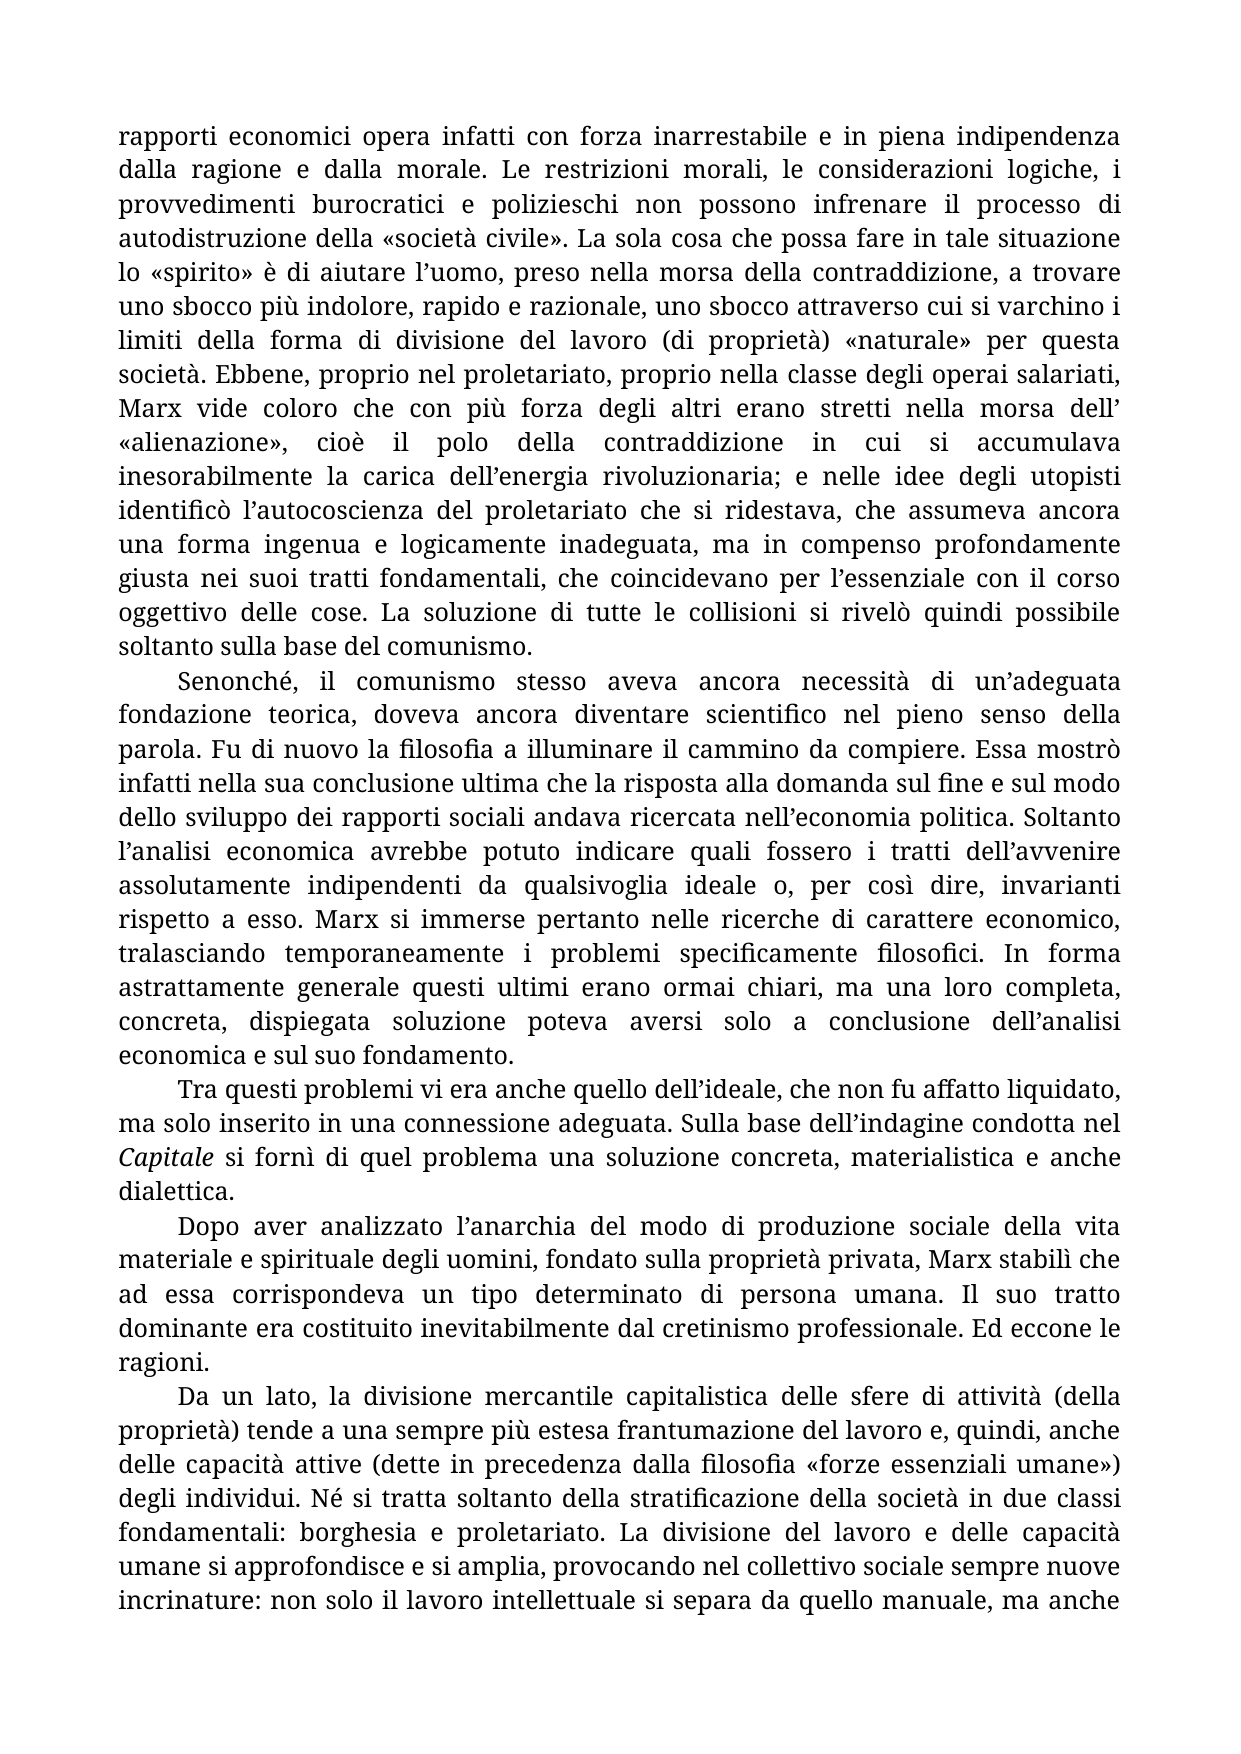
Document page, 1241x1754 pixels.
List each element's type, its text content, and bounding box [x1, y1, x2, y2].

text Tra questi problemi vi era anche quello dell’ideale, che non fu affatto liquidato, ma solo inserito in una connessione adeguata. Sulla base dell’indagine condotta nel Capitale si fornì di quel problema una soluzione concreta, materialistica e anche dialettica. [118, 1072, 1122, 1208]
text rapporti economici opera infatti con forza inarrestabile e in piena indipendenza dalla ragione e dalla morale. Le restrizioni morali, le considerazioni logiche, i provvedimenti burocratici e polizieschi non possono infrenare il processo di autodistruzione della «società civile». La sola cosa che possa fare in tale situazione lo «spirito» è di aiutare l’uomo, preso nella morsa della contraddizione, a trovare uno sbocco più indolore, rapido e razionale, uno sbocco attraverso cui si varchino i limiti della forma di divisione del lavoro (di proprietà) «naturale» per questa società. Ebbene, proprio nel proletariato, proprio nella classe degli operai salariati, Marx vide coloro che con più forza degli altri erano stretti nella morsa dell’ «alienazione», cioè il polo della contraddizione in cui si accumulava inesorabilmente la carica dell’energia rivoluzionaria; e nelle idee degli utopisti identificò l’autocoscienza del proletariato che si ridestava, che assumeva ancora una forma ingenua e logicamente inadeguata, ma in compenso profondamente giusta nei suoi tratti fondamentali, che coincidevano per l’essenziale con il corso oggettivo delle cose. La soluzione di tutte le collisioni si rivelò quindi possibile soltanto sulla base del comunismo. [118, 118, 1122, 663]
text Da un lato, la divisione mercantile capitalistica delle sfere di attività (della proprietà) tende a una sempre più estesa frantumazione del lavoro e, quindi, anche delle capacità attive (dette in precedenza dalla filosofia «forze essenziali umane») degli individui. Né si tratta soltanto della stratificazione della società in due classi fondamentali: borghesia e proletariato. La divisione del lavoro e delle capacità umane si approfondisce e si amplia, provocando nel collettivo sociale sempre nuove incrinature: non solo il lavoro intellettuale si separa da quello manuale, ma anche [118, 1378, 1122, 1617]
text Senonché, il comunismo stesso aveva ancora necessità di un’adeguata fondazione teorica, doveva ancora diventare scientifico nel pieno senso della parola. Fu di nuovo la filosofia a illuminare il cammino da compiere. Essa mostrò infatti nella sua conclusione ultima che la risposta alla domanda sul fine e sul modo dello sviluppo dei rapporti sociali andava ricercata nell’economia politica. Soltanto l’analisi economica avrebbe potuto indicare quali fossero i tratti dell’avvenire assolutamente indipendenti da qualsivoglia ideale o, per così dire, invarianti rispetto a esso. Marx si immerse pertanto nelle ricerche di carattere economico, tralasciando temporaneamente i problemi specificamente filosofici. In forma astrattamente generale questi ultimi erano ormai chiari, ma una loro completa, concreta, dispiegata soluzione poteva aversi solo a conclusione dell’analisi economica e sul suo fondamento. [118, 663, 1122, 1072]
text Dopo aver analizzato l’anarchia del modo di produzione sociale della vita materiale e spirituale degli uomini, fondato sulla proprietà privata, Marx stabilì che ad essa corrispondeva un tipo determinato di persona umana. Il suo tratto dominante era costituito inevitabilmente dal cretinismo professionale. Ed eccone le ragioni. [118, 1208, 1122, 1378]
